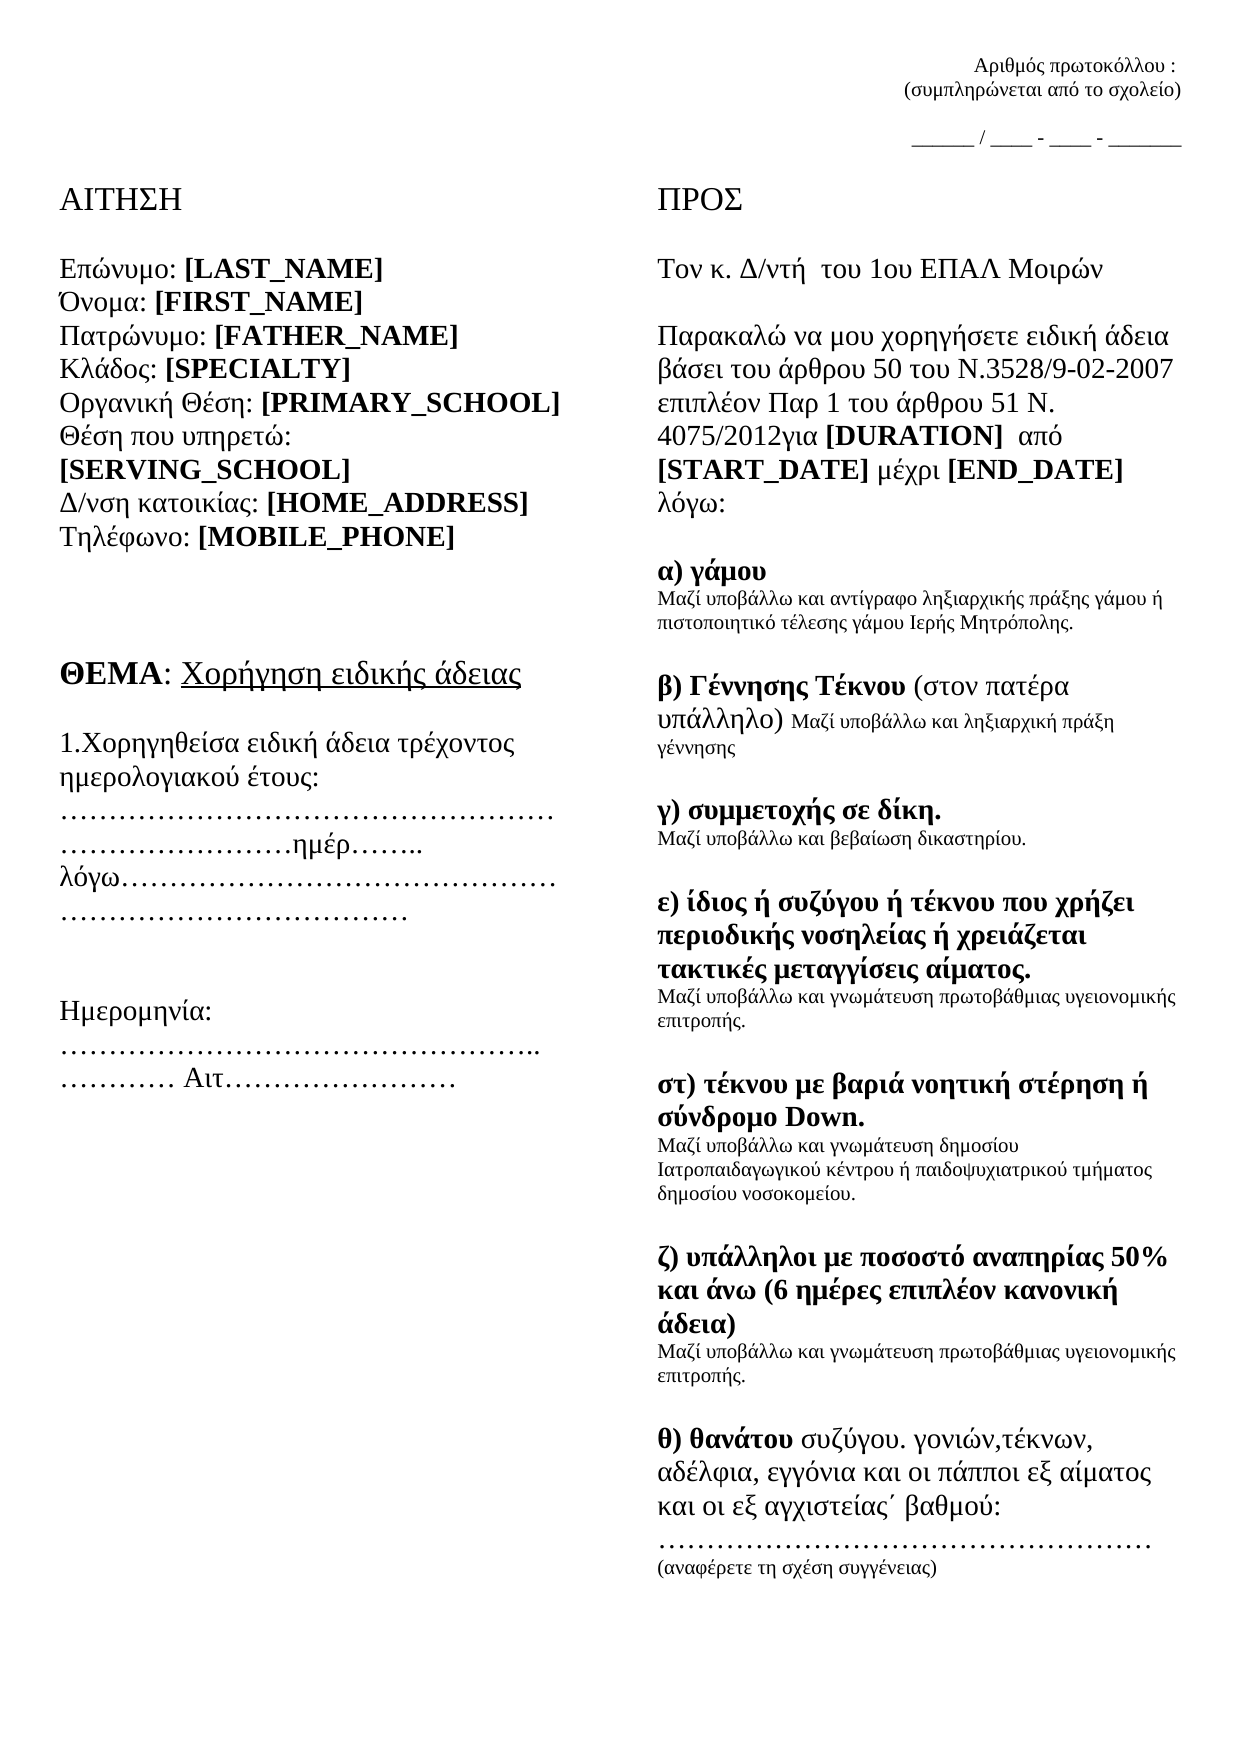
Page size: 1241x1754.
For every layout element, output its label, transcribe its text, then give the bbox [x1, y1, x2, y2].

text β) Γέννησης Τέκνου (στον πατέρα υπάλληλο) Μαζί υποβάλλω και ληξιαρχική πράξη γέννησης [657, 668, 1181, 759]
text α) γάμου [657, 553, 1181, 586]
text λόγω……………………………………………………………………… [59, 859, 583, 926]
text ΠΡΟΣ [657, 179, 1181, 217]
text θ) θανάτου συζύγου. γονιών,τέκνων, αδέλφια, εγγόνια και οι πάπποι εξ αίματος και οι εξ αγχιστείας΄ βαθμού:…………………………………………… [657, 1421, 1181, 1555]
text Μαζί υποβάλλω και αντίγραφο ληξιαρχικής πράξης γάμου ή πιστοποιητικό τέλεσης γάμου Ιερής Μητρόπολης. [657, 586, 1181, 634]
text …………………………………………………………………ημέρ…….. [59, 792, 583, 859]
text Δ/νση κατοικίας: [HOME_ADDRESS] [59, 486, 583, 519]
text Επώνυμο: [LAST_NAME] [59, 251, 583, 284]
text (αναφέρετε τη σχέση συγγένειας) [657, 1555, 1181, 1579]
text ζ) υπάλληλοι με ποσοστό αναπηρίας 50% και άνω (6 ημέρες επιπλέον κανονική άδεια) [657, 1239, 1181, 1339]
text ΘΕΜΑ: Χορήγηση ειδικής άδειας [59, 653, 583, 692]
text Μαζί υποβάλλω και γνωμάτευση πρωτοβάθμιας υγειονομικής επιτροπής. [657, 984, 1181, 1032]
text Πατρώνυμο: [FATHER_NAME] [59, 318, 583, 351]
text Κλάδος: [SPECIALTY] [59, 351, 583, 385]
text 1.Χορηγηθείσα ειδική άδεια τρέχοντος ημερολογιακού έτους: [59, 725, 583, 792]
text Παρακαλώ να μου χορηγήσετε ειδική άδεια βάσει του άρθρου 50 του Ν.3528/9-02-2007 επιπλέον Παρ 1 του άρθρου 51 Ν. 4075/2012για [DURATION] από [START_DATE] μέχρι [END_DATE] λόγω: [657, 318, 1181, 519]
text Όνομα: [FIRST_NAME] [59, 284, 583, 318]
text στ) τέκνου με βαριά νοητική στέρηση ή σύνδρομο Down. [657, 1066, 1181, 1133]
text ΑΙΤΗΣΗ [59, 179, 583, 217]
text Μαζί υποβάλλω και γνωμάτευση δημοσίου Ιατροπαιδαγωγικού κέντρου ή παιδοψυχιατρικού τμήματος δημοσίου νοσοκομείου. [657, 1133, 1181, 1205]
text Οργανική Θέση: [PRIMARY_SCHOOL] [59, 385, 583, 418]
text Θέση που υπηρετώ: [SERVING_SCHOOL] [59, 418, 583, 486]
text ε) ίδιος ή συζύγου ή τέκνου που χρήζει περιοδικής νοσηλείας ή χρειάζεται τακτικές μεταγγίσεις αίματος. [657, 884, 1181, 984]
text Τον κ. Δ/ντή του 1ου ΕΠΑΛ Μοιρών [657, 251, 1181, 284]
text Τηλέφωνο: [MOBILE_PHONE] [59, 519, 583, 553]
text Ημερομηνία:………………………………………….. [59, 993, 583, 1061]
text Μαζί υποβάλλω και γνωμάτευση πρωτοβάθμιας υγειονομικής επιτροπής. [657, 1339, 1181, 1387]
text Μαζί υποβάλλω και βεβαίωση δικαστηρίου. [657, 826, 1181, 850]
text γ) συμμετοχής σε δίκη. [657, 792, 1181, 826]
text ………… Αιτ…………………… [59, 1061, 583, 1094]
